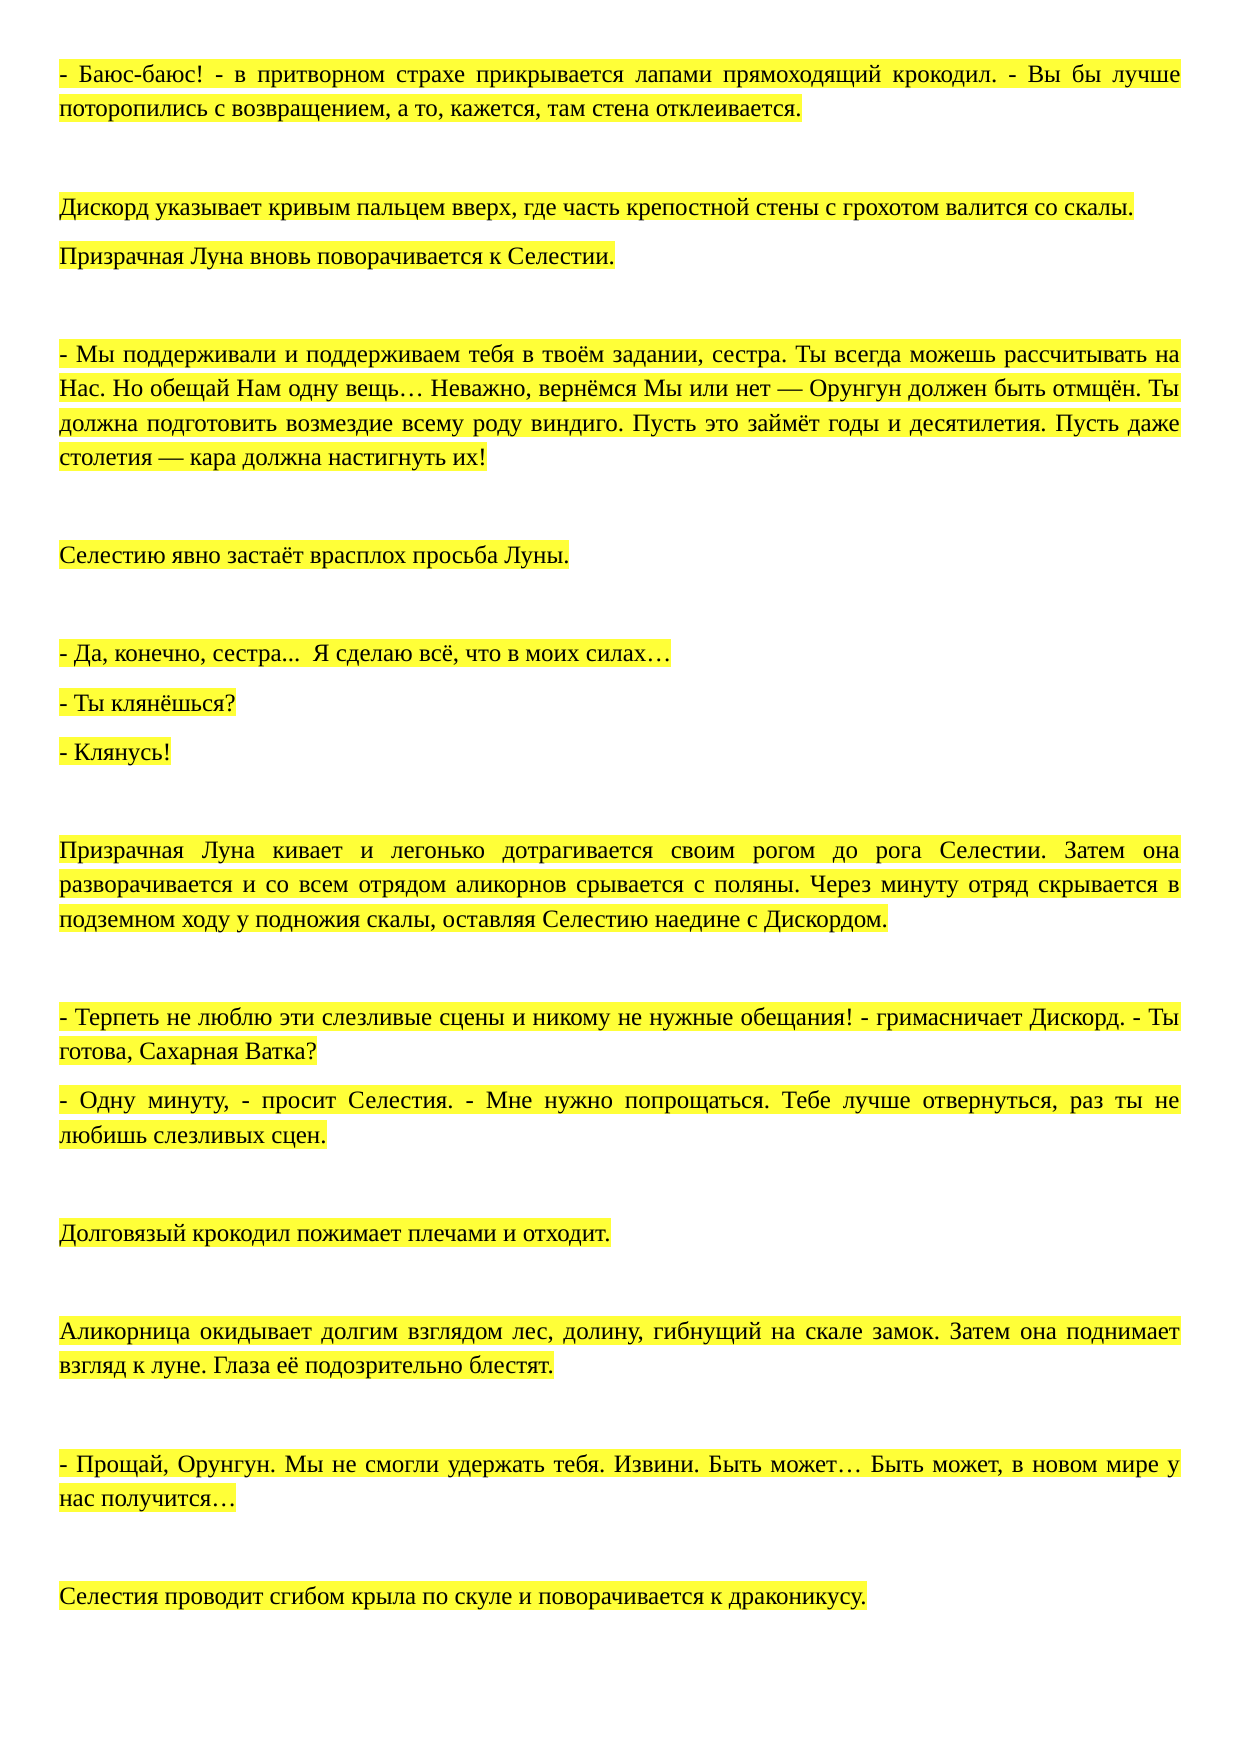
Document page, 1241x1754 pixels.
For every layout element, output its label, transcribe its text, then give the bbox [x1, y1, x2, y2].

text Призрачная Луна кивает и легонько дотрагивается своим рогом до рога Селестии. Затем она разворачивается и со всем отрядом аликорнов срывается с поляны. Через минуту отряд скрывается в подземном ходу у подножия скалы, оставляя Селестию наедине с Дискордом. [59, 835, 1181, 932]
text - Да, конечно, сестра... Я сделаю всё, что в моих силах… [59, 638, 1181, 667]
text Долговязый крокодил пожимает плечами и отходит. [59, 1218, 1181, 1247]
text - Ты клянёшься? [59, 688, 1181, 716]
text - Прощай, Орунгун. Мы не смогли удержать тебя. Извини. Быть может… Быть может, в новом мире у нас получится… [59, 1449, 1181, 1512]
text Селестия проводит сгибом крыла по скуле и поворачивается к драконикусу. [59, 1581, 1181, 1610]
text - Терпеть не люблю эти слезливые сцены и никому не нужные обещания! - гримасничает Дискорд. - Ты готова, Сахарная Ватка? [59, 1002, 1181, 1065]
text Аликорница окидывает долгим взглядом лес, долину, гибнущий на скале замок. Затем она поднимает взгляд к луне. Глаза её подозрительно блестят. [59, 1316, 1181, 1379]
text - Клянусь! [59, 737, 1181, 765]
text Призрачная Луна вновь поворачивается к Селестии. [59, 241, 1181, 269]
text - Баюс-баюс! - в притворном страхе прикрывается лапами прямоходящий крокодил. - Вы бы лучше поторопились с возвращением, а то, кажется, там стена отклеивается. [59, 59, 1181, 122]
text - Мы поддерживали и поддерживаем тебя в твоём задании, сестра. Ты всегда можешь рассчитывать на Нас. Но обещай Нам одну вещь… Неважно, вернёмся Мы или нет — Орунгун должен быть отмщён. Ты должна подготовить возмездие всему роду виндиго. Пусть это займёт годы и десятилетия. Пусть даже столетия — кара должна настигнуть их! [59, 339, 1181, 471]
text Дискорд указывает кривым пальцем вверх, где часть крепостной стены с грохотом валится со скалы. [59, 192, 1181, 220]
text - Одну минуту, - просит Селестия. - Мне нужно попрощаться. Тебе лучше отвернуться, раз ты не любишь слезливых сцен. [59, 1085, 1181, 1149]
text Селестию явно застаёт врасплох просьба Луны. [59, 540, 1181, 569]
